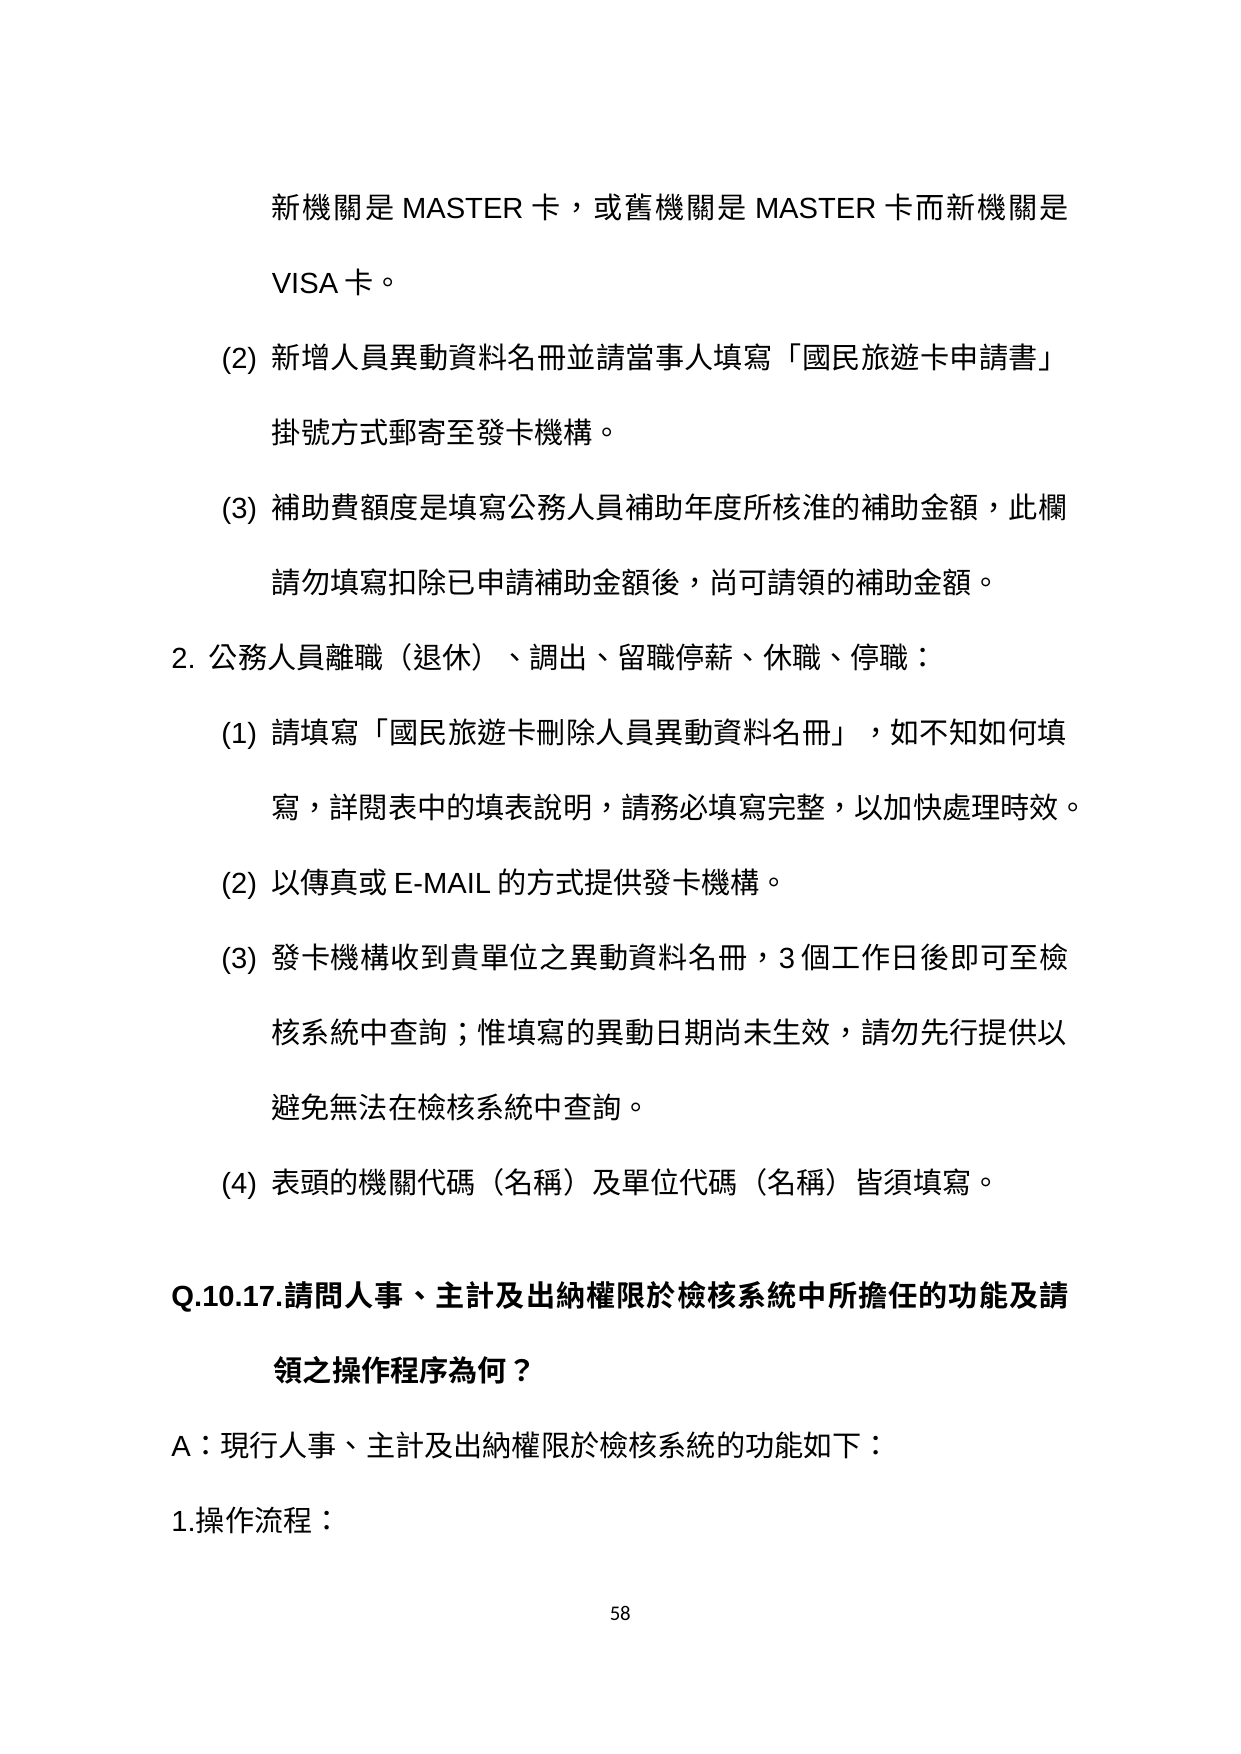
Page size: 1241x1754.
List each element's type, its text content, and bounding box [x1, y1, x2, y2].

list 請填寫「國民旅遊卡刪除人員異動資料名冊」，如不知如何填寫，詳閱表中的填表說明，請務必填寫完整，以加快處理時效。 [221, 687, 1069, 837]
list 以傳真或E-MAIL的方式提供發卡機構。 [221, 837, 1069, 912]
text 1.操作流程： [171, 1475, 1069, 1550]
list 新增人員異動資料名冊並請當事人填寫「國民旅遊卡申請書」掛號方式郵寄至發卡機構。 [221, 312, 1069, 462]
text A：現行人事、主計及出納權限於檢核系統的功能如下： [171, 1400, 1069, 1475]
list 補助費額度是填寫公務人員補助年度所核淮的補助金額，此欄請勿填寫扣除已申請補助金額後，尚可請領的補助金額。 [221, 462, 1069, 612]
list 新機關是MASTER卡，或舊機關是MASTER卡而新機關是VISA卡。 [221, 162, 1069, 312]
list 發卡機構收到貴單位之異動資料名冊，3個工作日後即可至檢核系統中查詢；惟填寫的異動日期尚未生效，請勿先行提供以避免無法在檢核系統中查詢。 [221, 912, 1069, 1137]
list 表頭的機關代碼（名稱）及單位代碼（名稱）皆須填寫。 [221, 1137, 1069, 1212]
list 公務人員離職（退休）、調出、留職停薪、休職、停職： [171, 612, 1069, 687]
subtitle Q.10.17.請問人事、主計及出納權限於檢核系統中所擔任的功能及請領之操作程序為何？ [171, 1250, 1069, 1400]
